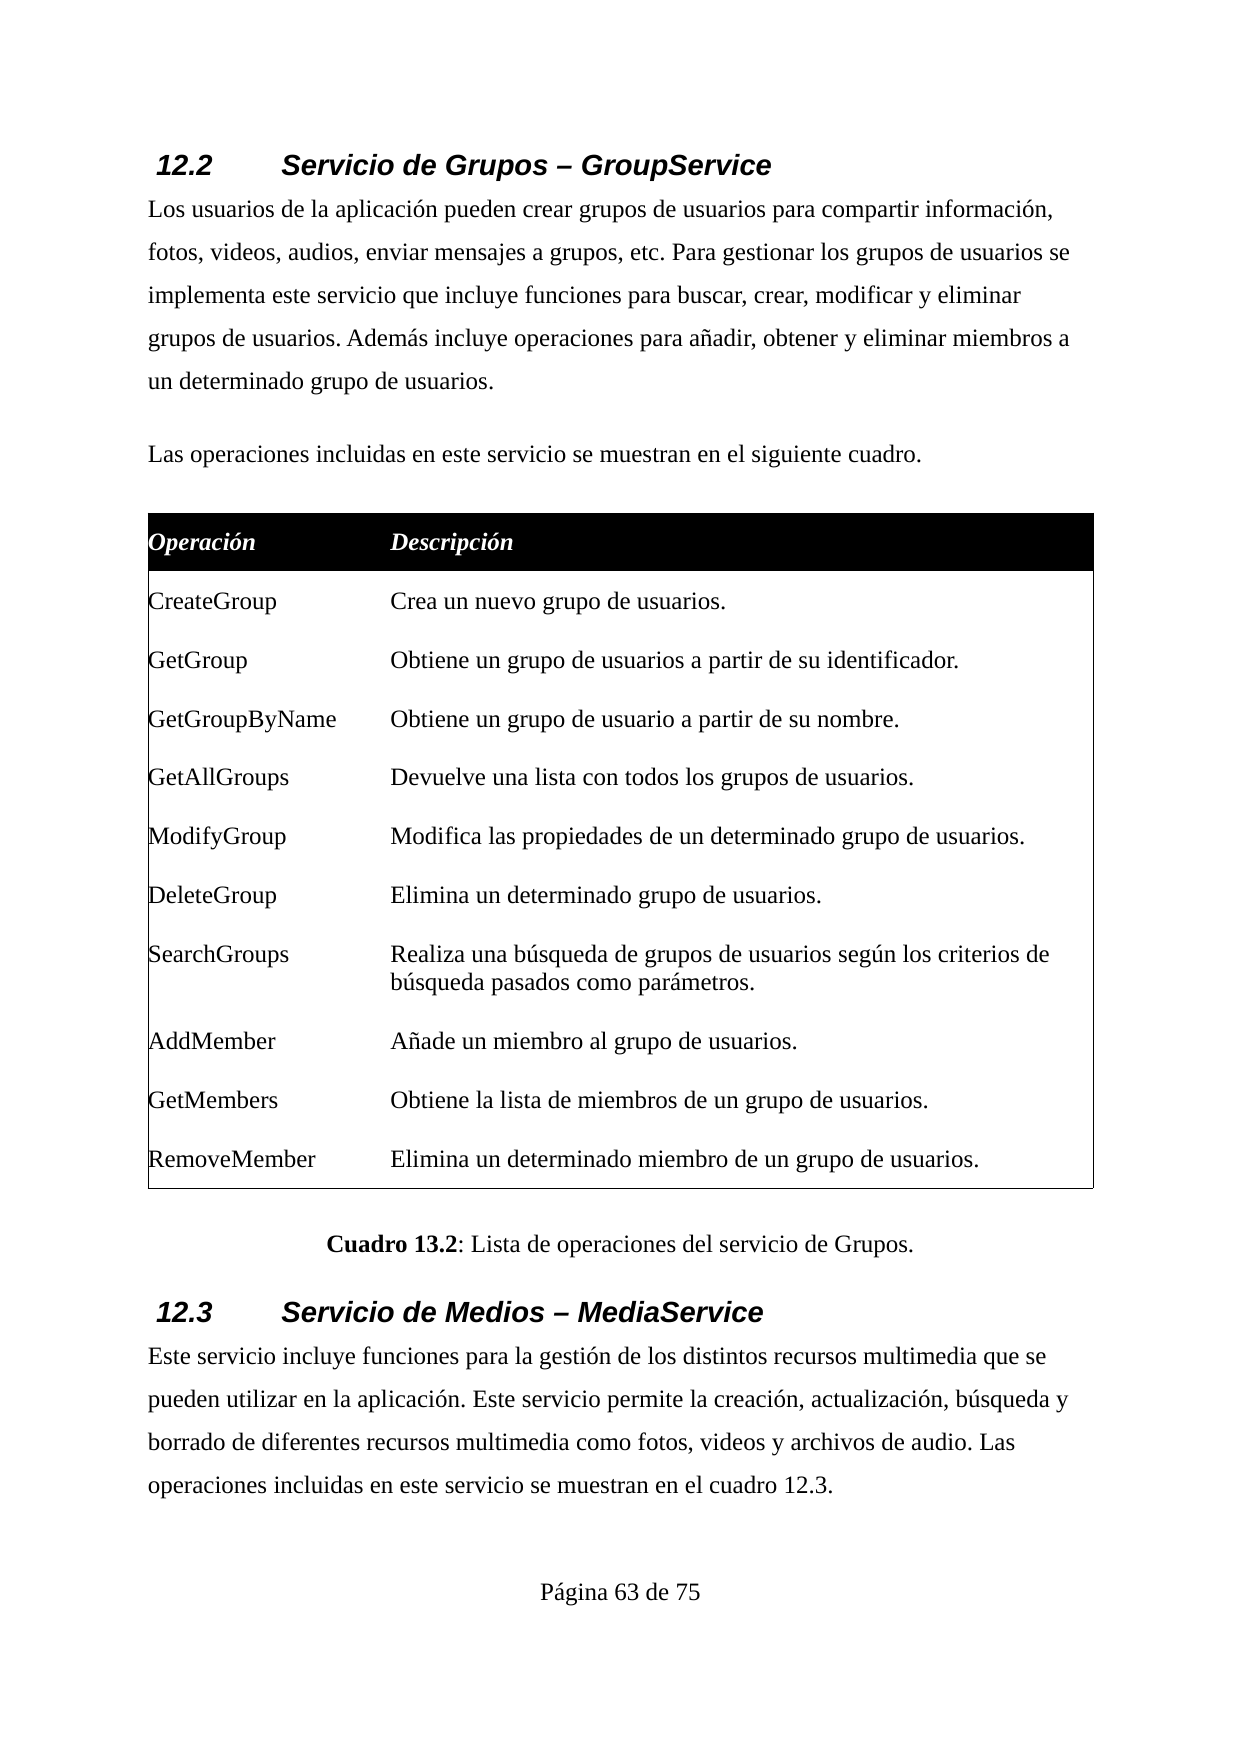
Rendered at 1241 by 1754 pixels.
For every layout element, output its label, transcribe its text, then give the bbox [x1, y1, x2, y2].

table_header Operación [149, 514, 390, 571]
table_cell CreateGroup [149, 571, 390, 630]
table_cell RemoveMember [149, 1129, 390, 1187]
table_cell DeleteGroup [149, 865, 390, 924]
subtitle Servicio de Grupos – GroupService [148, 148, 1093, 181]
table_cell Modifica las propiedades de un determinado grupo de usuarios. [390, 806, 1093, 865]
subtitle Servicio de Medios – MediaService [148, 1295, 1093, 1329]
text Cuadro 13.2: Lista de operaciones del servicio de Grupos. [148, 1229, 1093, 1258]
table_cell AddMember [149, 1011, 390, 1070]
table_cell Crea un nuevo grupo de usuarios. [390, 571, 1093, 630]
table_cell Obtiene un grupo de usuarios a partir de su identificador. [390, 630, 1093, 689]
table_header Descripción [390, 514, 1093, 571]
table_cell Obtiene la lista de miembros de un grupo de usuarios. [390, 1070, 1093, 1129]
table_cell ModifyGroup [149, 806, 390, 865]
table_cell GetGroupByName [149, 689, 390, 747]
table_cell GetAllGroups [149, 748, 390, 806]
table_cell Elimina un determinado grupo de usuarios. [390, 865, 1093, 924]
table_cell SearchGroups [149, 924, 390, 1011]
text Este servicio incluye funciones para la gestión de los distintos recursos multimedia que se pueden utilizar en la aplicación. Este servicio permite la creación, actualización, búsqueda y borrado de diferentes recursos multimedia como fotos, videos y archivos de audio. Las operaciones incluidas en este servicio se muestran en el cuadro 12.3. [148, 1341, 1093, 1499]
table_cell Realiza una búsqueda de grupos de usuarios según los criterios de búsqueda pasados como parámetros. [390, 924, 1093, 1011]
text Las operaciones incluidas en este servicio se muestran en el siguiente cuadro. [148, 439, 1093, 468]
table_cell Devuelve una lista con todos los grupos de usuarios. [390, 748, 1093, 806]
table_cell Elimina un determinado miembro de un grupo de usuarios. [390, 1129, 1093, 1187]
table_cell GetGroup [149, 630, 390, 689]
table_cell Obtiene un grupo de usuario a partir de su nombre. [390, 689, 1093, 747]
text Los usuarios de la aplicación pueden crear grupos de usuarios para compartir información, fotos, videos, audios, enviar mensajes a grupos, etc. Para gestionar los grupos de usuarios se implementa este servicio que incluye funciones para buscar, crear, modificar y eliminar grupos de usuarios. Además incluye operaciones para añadir, obtener y eliminar miembros a un determinado grupo de usuarios. [148, 194, 1093, 395]
table_cell Añade un miembro al grupo de usuarios. [390, 1011, 1093, 1070]
table_cell GetMembers [149, 1070, 390, 1129]
